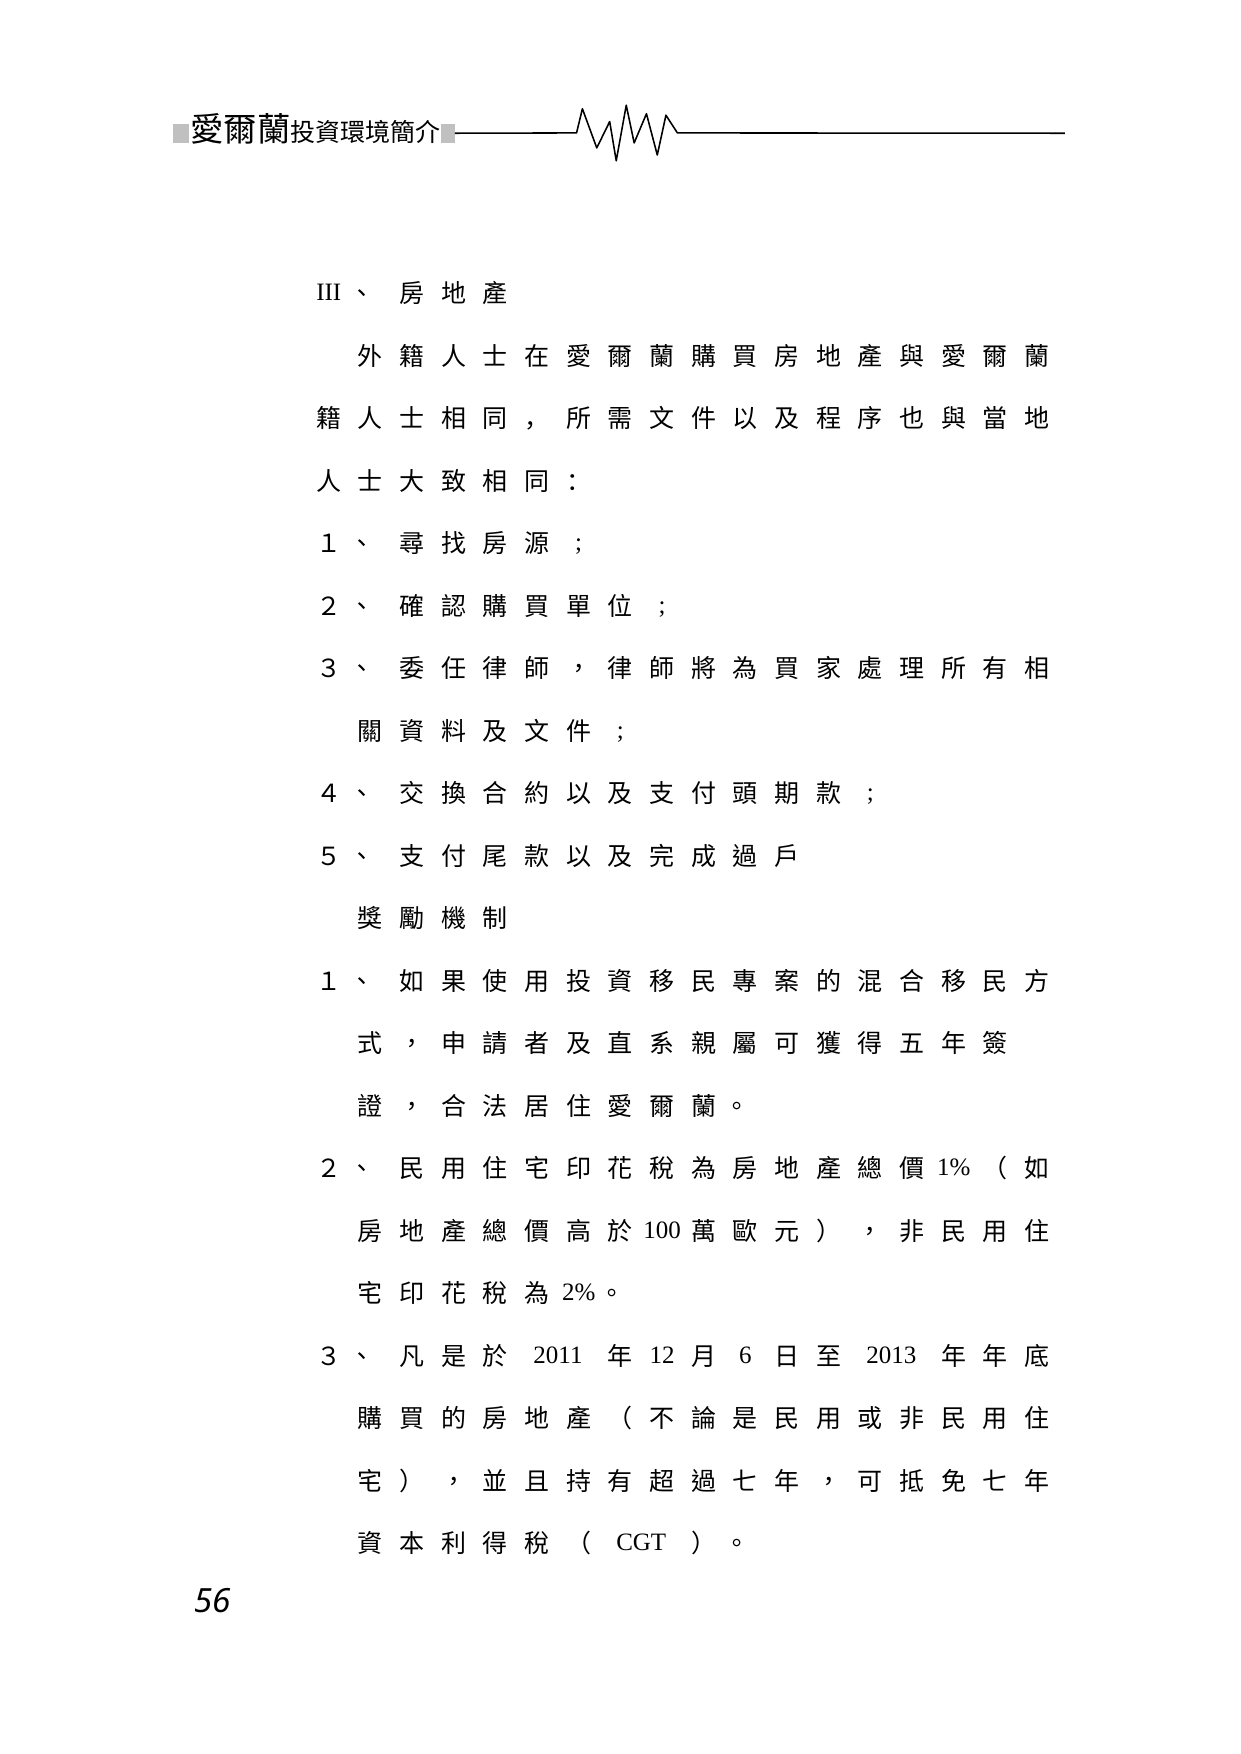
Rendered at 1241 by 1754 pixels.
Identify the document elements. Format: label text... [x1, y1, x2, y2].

text ３、委任律師，律師將為買家處理所有相關資料及文件; [281, 625, 1058, 750]
text ５、支付尾款以及完成過戶 [281, 813, 1058, 875]
text ３、凡是於2011年12月6日至2013年年底購買的房地產（不論是民用或非民用住宅），並且持有超過七年，可抵免七年資本利得稅（CGT）。 [281, 1313, 1058, 1563]
text ２、確認購買單位; [281, 563, 1058, 625]
text ４、交換合約以及支付頭期款; [281, 750, 1058, 813]
text １、尋找房源; [281, 500, 1058, 563]
text ２、民用住宅印花稅為房地產總價1%（如房地產總價高於100萬歐元），非民用住宅印花稅為2%。 [281, 1125, 1058, 1313]
text １、如果使用投資移民專案的混合移民方式，申請者及直系親屬可獲得五年簽證，合法居住愛爾蘭。 [281, 938, 1058, 1125]
text III、房地產 [281, 250, 1058, 313]
text 獎勵機制 [281, 875, 1058, 938]
text 外籍人士在愛爾蘭購買房地產與愛爾蘭籍人士相同，所需文件以及程序也與當地人士大致相同： [281, 313, 1058, 500]
